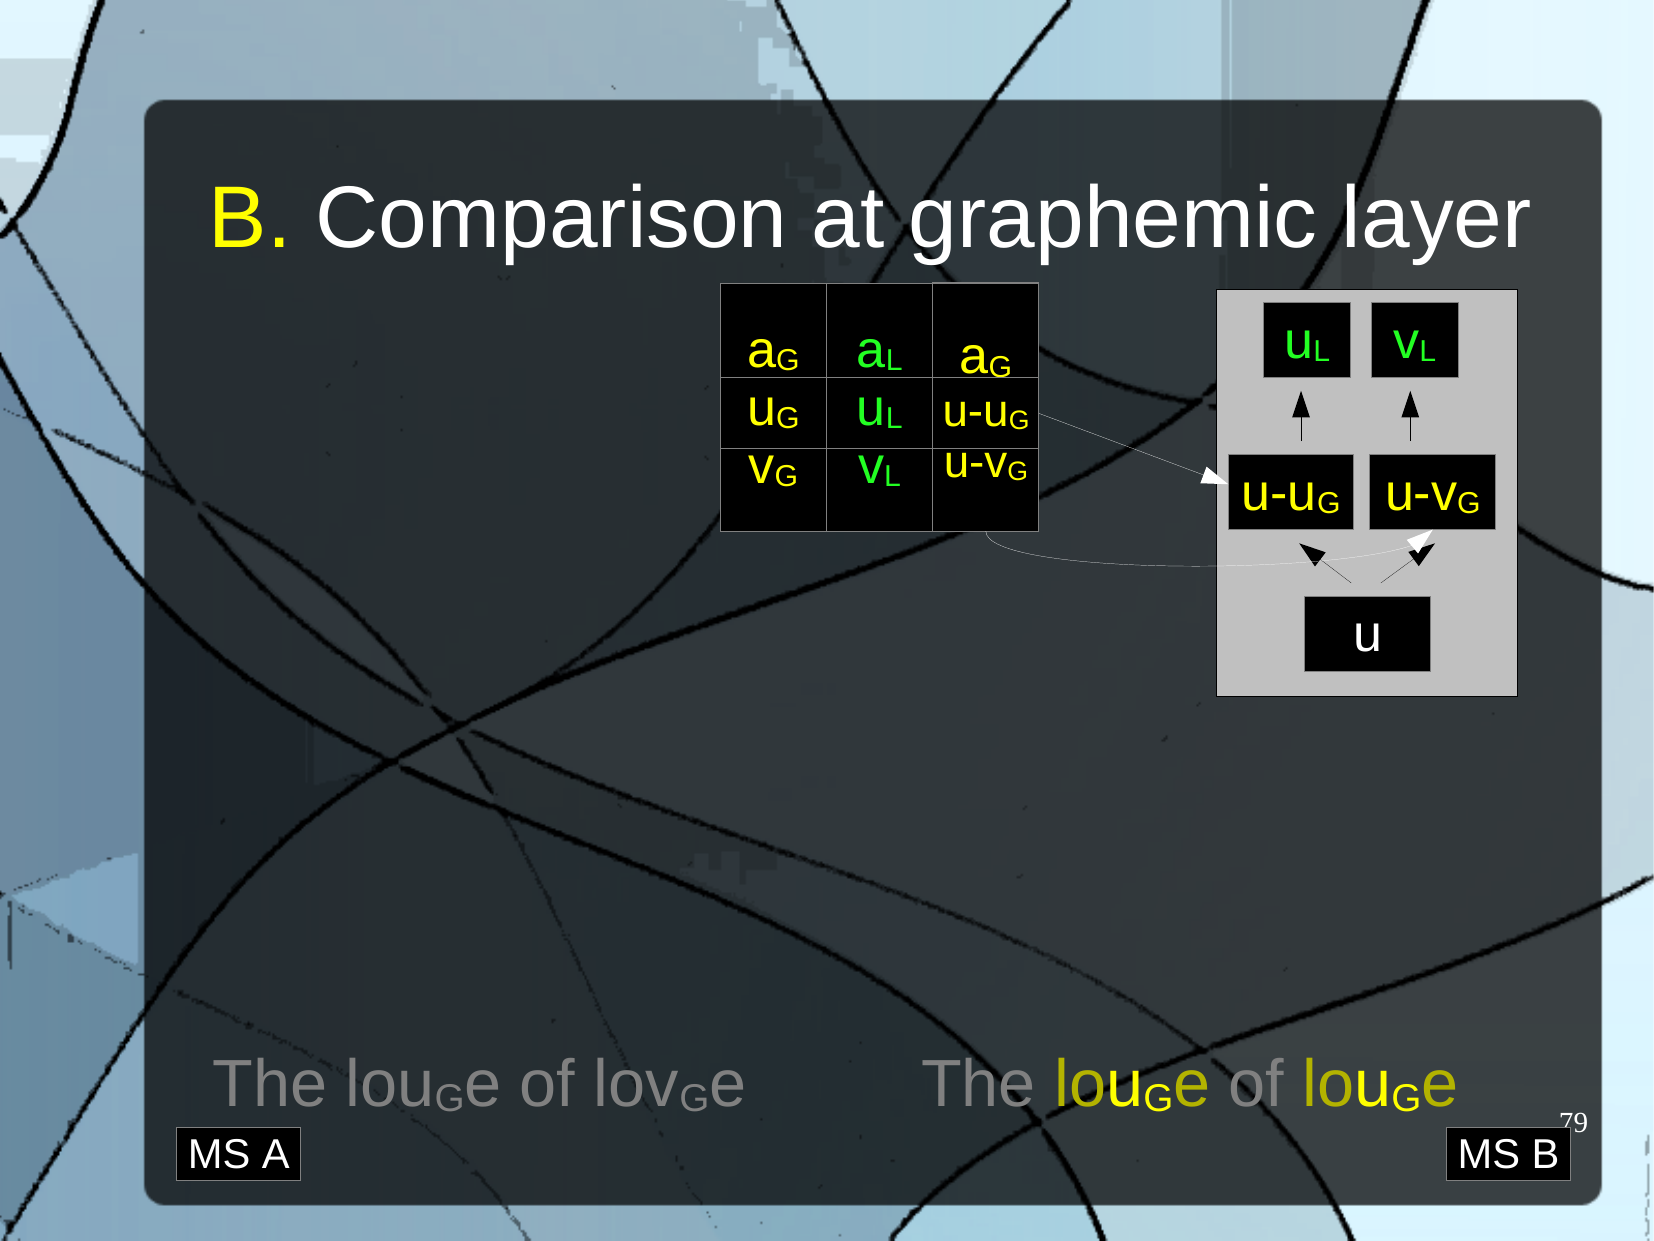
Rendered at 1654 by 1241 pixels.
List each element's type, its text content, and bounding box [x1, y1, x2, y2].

text_box u-vG [1369, 454, 1496, 530]
text_box aG uG vG [721, 378, 827, 448]
text_box u [1304, 596, 1431, 672]
text_box MS B [1446, 1127, 1571, 1181]
text_box aL uL vL [827, 284, 932, 377]
text_box aL uL vL [827, 378, 932, 448]
text_box aG u-uG u-vG [933, 378, 1038, 448]
text_box u-uG [1228, 454, 1354, 530]
text_box uL [1263, 302, 1351, 378]
text_box aG uG vG [720, 449, 827, 532]
text_box aL uL vL [827, 449, 932, 532]
text_box aG uG vG [721, 284, 827, 377]
text_box vL [1371, 302, 1459, 378]
text_box aG u-uG u-vG [932, 449, 1039, 532]
text_box MS A [176, 1127, 301, 1181]
text_box aG u-uG u-vG [932, 284, 1038, 377]
picture [0, 0, 1654, 1241]
text_box [1216, 325, 1518, 697]
list The louGe of lovGe The louGe of louGe [141, 1046, 1506, 1241]
title B. Comparison at graphemic layer [159, 108, 1583, 325]
